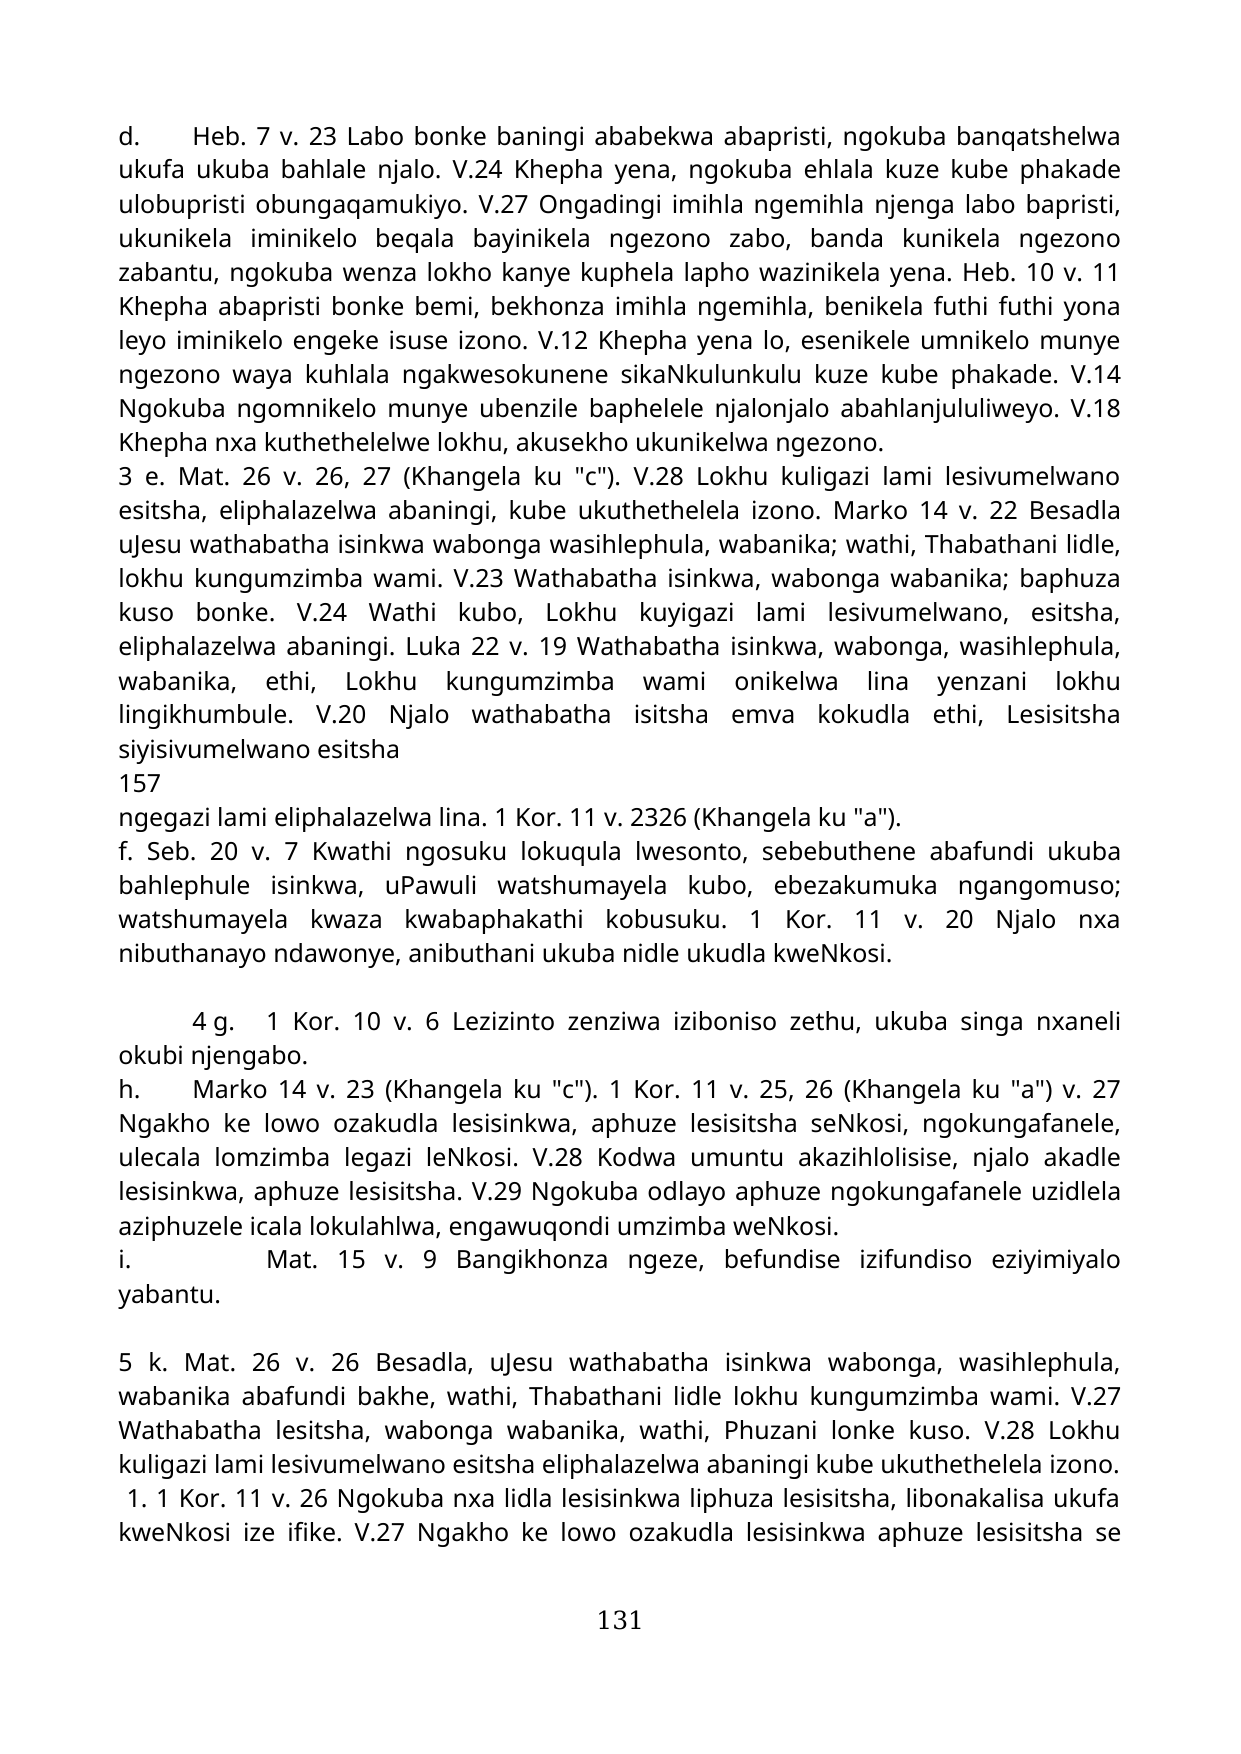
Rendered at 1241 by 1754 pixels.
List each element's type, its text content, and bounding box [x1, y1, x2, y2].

text ngegazi lami eliphalazelwa lina. 1 Kor. 11 v. 2326 (Khangela ku "a"). [118, 799, 1122, 833]
text 3 e. Mat. 26 v. 26, 27 (Khangela ku "c"). V.28 Lokhu kuligazi lami lesivumelwano esitsha, eliphalazelwa abaningi, kube ukuthethelela izono. Marko 14 v. 22 Besadla uJesu wathabatha isinkwa wabonga wasihlephula, wabanika; wathi, Thabathani lidle, lokhu kungumzimba wami. V.23 Wathabatha isinkwa, wabonga wabanika; baphuza kuso bonke. V.24 Wathi kubo, Lokhu kuyigazi lami lesivumelwano, esitsha, eliphalazelwa abaningi. Luka 22 v. 19 Wathabatha isinkwa, wabonga, wasihlephula, wabanika, ethi, Lokhu kungumzimba wami onikelwa lina yenzani lokhu lingikhumbule. V.20 Njalo wathabatha isitsha emva kokudla ethi, Lesisitsha siyisivumelwano esitsha [118, 459, 1122, 765]
text d. Heb. 7 v. 23 Labo bonke baningi ababekwa abapristi, ngokuba banqatshelwa ukufa ukuba bahlale njalo. V.24 Khepha yena, ngokuba ehlala kuze kube phakade ulobupristi obungaqamukiyo. V.27 Ongadingi imihla ngemihla njenga labo bapristi, ukunikela iminikelo beqala bayinikela ngezono zabo, banda kunikela ngezono zabantu, ngokuba wenza lokho kanye kuphela lapho wazinikela yena. Heb. 10 v. 11 Khepha abapristi bonke bemi, bekhonza imihla ngemihla, benikela futhi futhi yona leyo iminikelo engeke isuse izono. V.12 Khepha yena lo, esenikele umnikelo munye ngezono waya kuhlala ngakwesokunene sikaNkulunkulu kuze kube phakade. V.14 Ngokuba ngomnikelo munye ubenzile baphelele njalonjalo abahlanjululiweyo. V.18 Khepha nxa kuthethelelwe lokhu, akusekho ukunikelwa ngezono. [118, 118, 1122, 459]
text 157 [118, 765, 1122, 799]
text 5 k. Mat. 26 v. 26 Besadla, uJesu wathabatha isinkwa wabonga, wasihlephula, wabanika abafundi bakhe, wathi, Thabathani lidle lokhu kungumzimba wami. V.27 Wathabatha lesitsha, wabonga wabanika, wathi, Phuzani lonke kuso. V.28 Lokhu kuligazi lami lesivumelwano esitsha eliphalazelwa abaningi kube ukuthethelela izono. [118, 1344, 1122, 1481]
text h. Marko 14 v. 23 (Khangela ku "c"). 1 Kor. 11 v. 25, 26 (Khangela ku "a") v. 27 Ngakho ke lowo ozakudla lesisinkwa, aphuze lesisitsha seNkosi, ngokungafanele, ulecala lomzimba legazi leNkosi. V.28 Kodwa umuntu akazihlolisise, njalo akadle lesisinkwa, aphuze lesisitsha. V.29 Ngokuba odlayo aphuze ngokungafanele uzidlela aziphuzele icala lokulahlwa, engawuqondi umzimba weNkosi. [118, 1072, 1122, 1242]
text f. Seb. 20 v. 7 Kwathi ngosuku lokuqula lwesonto, sebebuthene abafundi ukuba bahlephule isinkwa, uPawuli watshumayela kubo, ebezakumuka ngangomuso; watshumayela kwaza kwabaphakathi kobusuku. 1 Kor. 11 v. 20 Njalo nxa nibuthanayo ndawonye, anibuthani ukuba nidle ukudla kweNkosi. [118, 833, 1122, 970]
text 1. 1 Kor. 11 v. 26 Ngokuba nxa lidla lesisinkwa liphuza lesisitsha, libonakalisa ukufa kweNkosi ize ifike. V.27 Ngakho ke lowo ozakudla lesisinkwa aphuze lesisitsha se [118, 1481, 1122, 1549]
text i. Mat. 15 v. 9 Bangikhonza ngeze, befundise izifundiso eziyimiyalo yabantu. [118, 1242, 1122, 1310]
text 4 g. 1 Kor. 10 v. 6 Lezizinto zenziwa iziboniso zethu, ukuba singa nxaneli okubi njengabo. [118, 1004, 1122, 1072]
